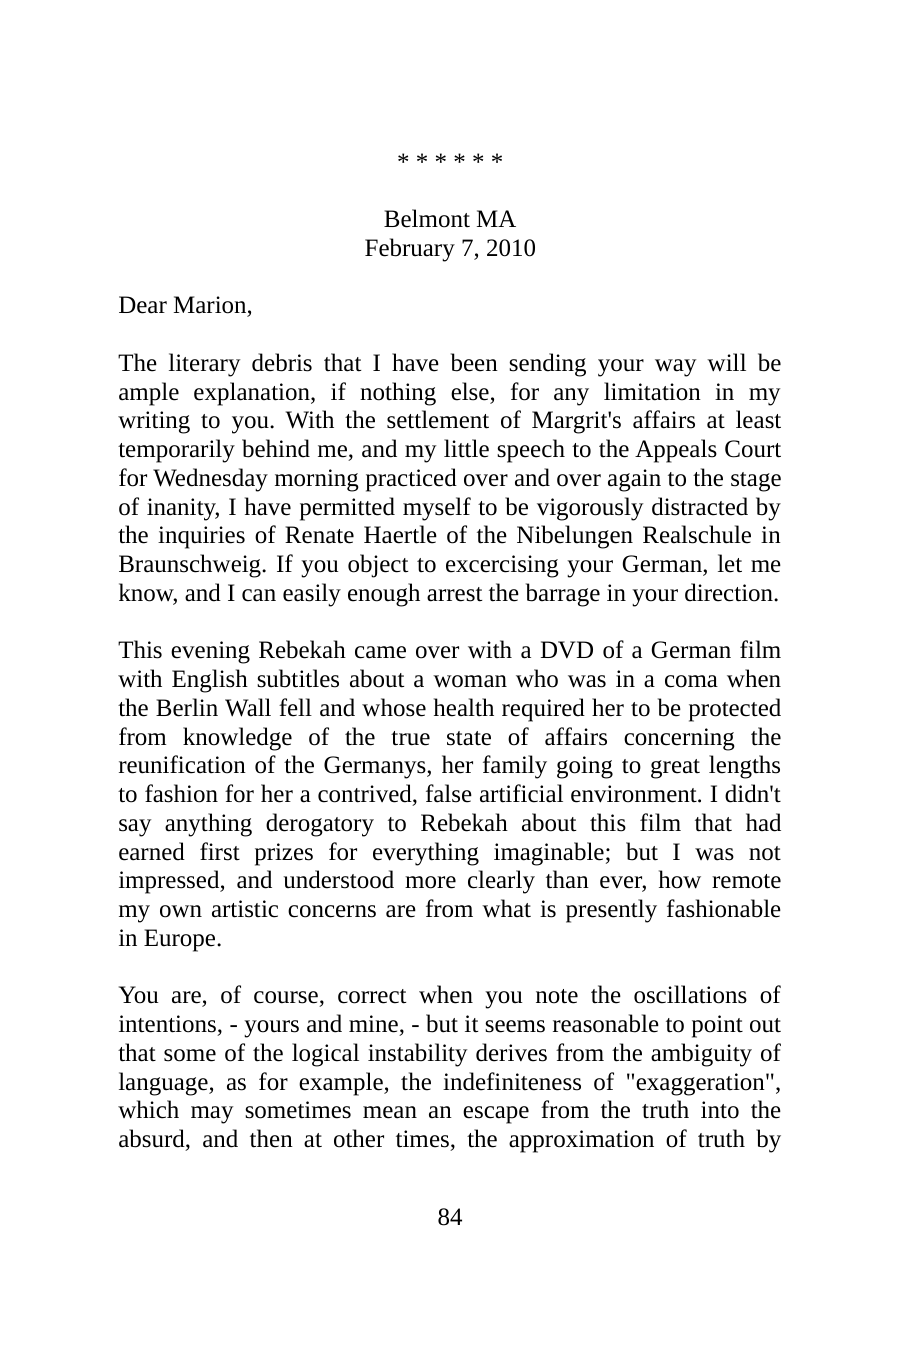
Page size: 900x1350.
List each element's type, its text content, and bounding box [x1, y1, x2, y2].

text February 7, 2010 [118, 233, 782, 262]
text Dear Marion, [118, 291, 782, 319]
text Belmont MA [118, 204, 782, 233]
text * * * * * * [118, 147, 782, 176]
text You are, of course, correct when you note the oscillations of intentions, - yours and mine, - but it seems reasonable to point out that some of the logical instability derives from the ambiguity of language, as for example, the indefiniteness of "exaggeration", which may sometimes mean an escape from the truth into the absurd, and then at other times, the approximation of truth by [118, 981, 782, 1153]
text This evening Rebekah came over with a DVD of a German film with English subtitles about a woman who was in a coma when the Berlin Wall fell and whose health required her to be protected from knowledge of the true state of affairs concerning the reunification of the Germanys, her family going to great lengths to fashion for her a contrived, false artificial environment. I didn't say anything derogatory to Rebekah about this film that had earned first prizes for everything imaginable; but I was not impressed, and understood more clearly than ever, how remote my own artistic concerns are from what is presently fashionable in Europe. [118, 636, 782, 952]
text The literary debris that I have been sending your way will be ample explanation, if nothing else, for any limitation in my writing to you. With the settlement of Margrit's affairs at least temporarily behind me, and my little speech to the Appeals Court for Wednesday morning practiced over and over again to the stage of inanity, I have permitted myself to be vigorously distracted by the inquiries of Renate Haertle of the Nibelungen Realschule in Braunschweig. If you object to excercising your German, let me know, and I can easily enough arrest the barrage in your direction. [118, 348, 782, 607]
